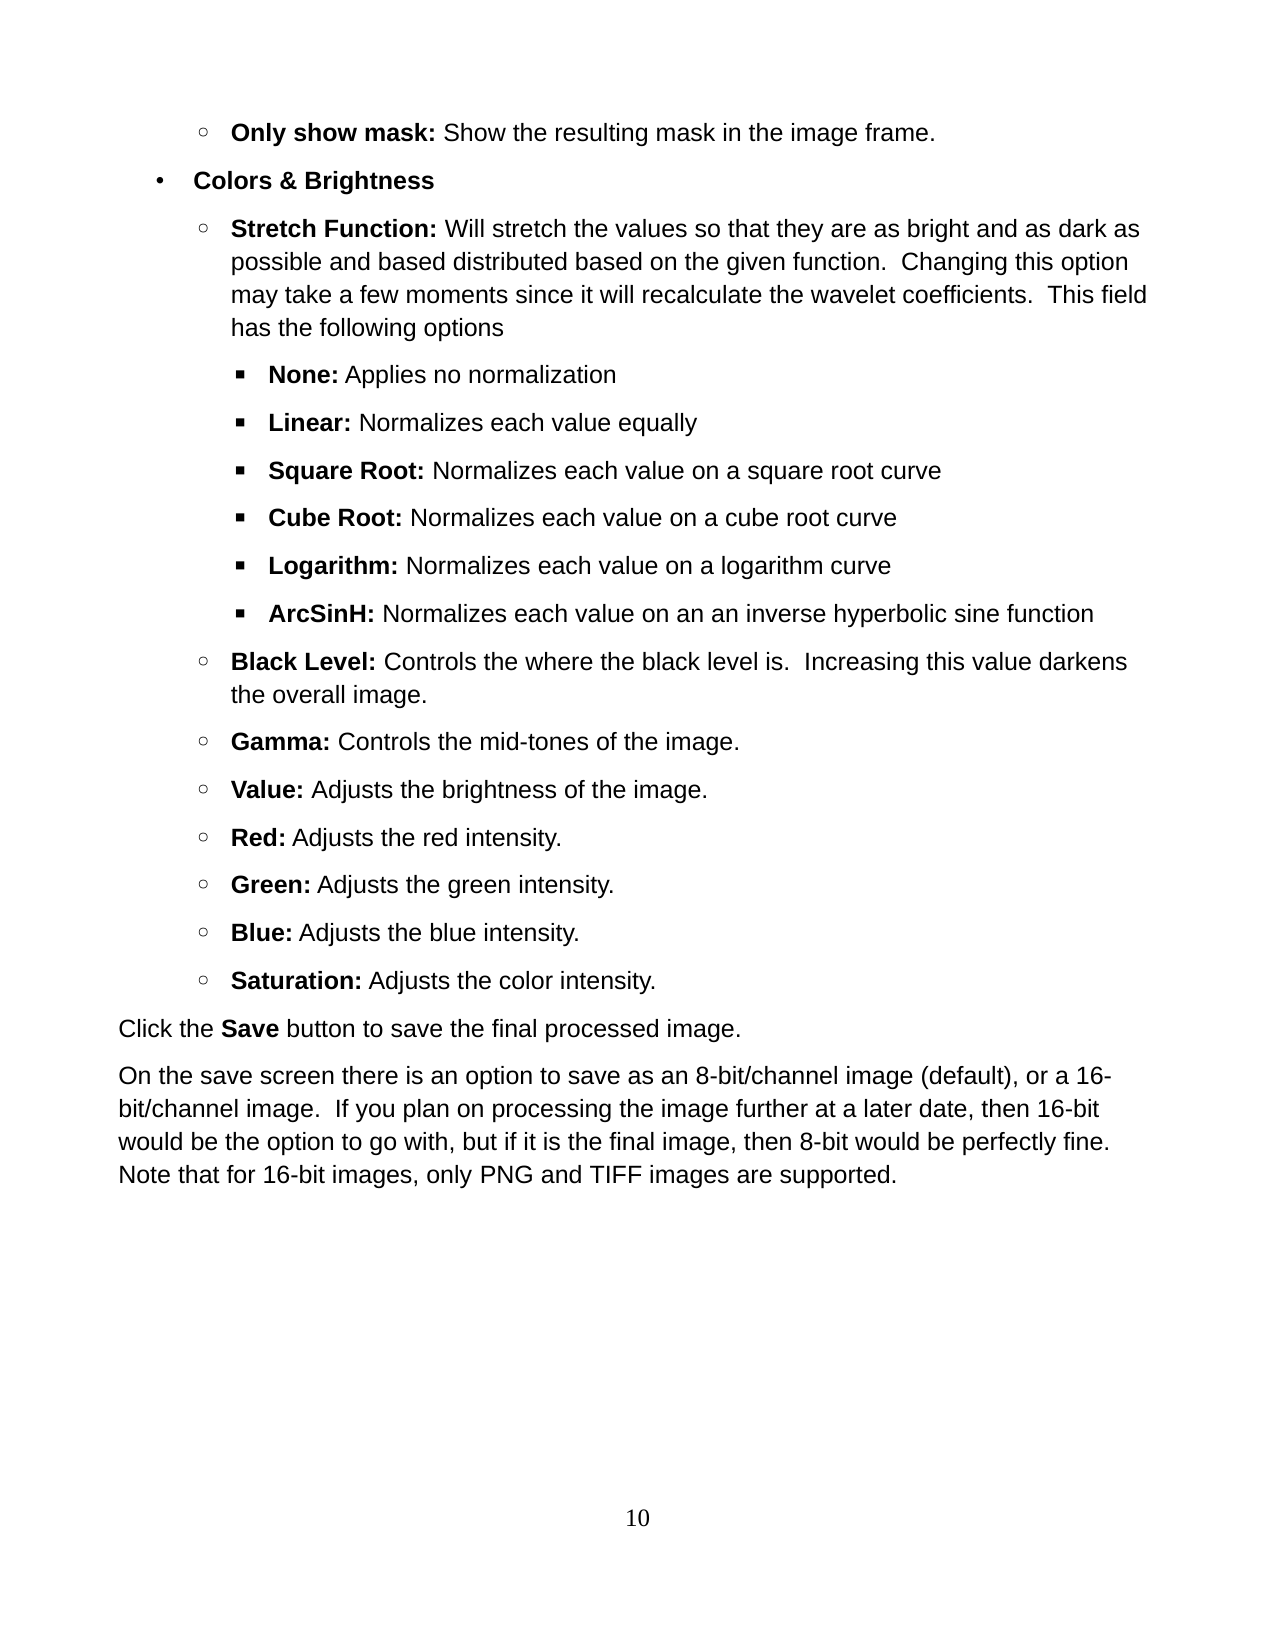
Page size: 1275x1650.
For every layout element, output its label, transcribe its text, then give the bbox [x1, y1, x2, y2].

list Linear: Normalizes each value equally [231, 408, 1157, 437]
list Logarithm: Normalizes each value on a logarithm curve [231, 551, 1157, 580]
text Click the Save button to save the final processed image. [118, 1013, 1157, 1042]
list Colors & Brightness [156, 166, 1157, 195]
list Cube Root: Normalizes each value on a cube root curve [231, 503, 1157, 532]
list Stretch Function: Will stretch the values so that they are as bright and as dark as possible and based distributed based on the given function. Changing this option may take a few moments since it will recalculate the wavelet coefficients. This field has the following options [193, 213, 1157, 341]
list Red: Adjusts the red intensity. [193, 823, 1157, 852]
list Only show mask: Show the resulting mask in the image frame. [193, 118, 1157, 147]
list Saturation: Adjusts the color intensity. [193, 966, 1157, 995]
list Black Level: Controls the where the black level is. Increasing this value darkens the overall image. [193, 647, 1157, 708]
text On the save screen there is an option to save as an 8-bit/channel image (default), or a 16-bit/channel image. If you plan on processing the image further at a later date, then 16-bit would be the option to go with, but if it is the final image, then 8-bit would be perfectly fine. Note that for 16-bit images, only PNG and TIFF images are supported. [118, 1061, 1157, 1189]
list None: Applies no normalization [231, 360, 1157, 389]
list Square Root: Normalizes each value on a square root curve [231, 456, 1157, 484]
list Value: Adjusts the brightness of the image. [193, 775, 1157, 804]
list Blue: Adjusts the blue intensity. [193, 918, 1157, 947]
list Gamma: Controls the mid-tones of the image. [193, 727, 1157, 756]
list Green: Adjusts the green intensity. [193, 870, 1157, 899]
list ArcSinH: Normalizes each value on an an inverse hyperbolic sine function [231, 599, 1157, 628]
